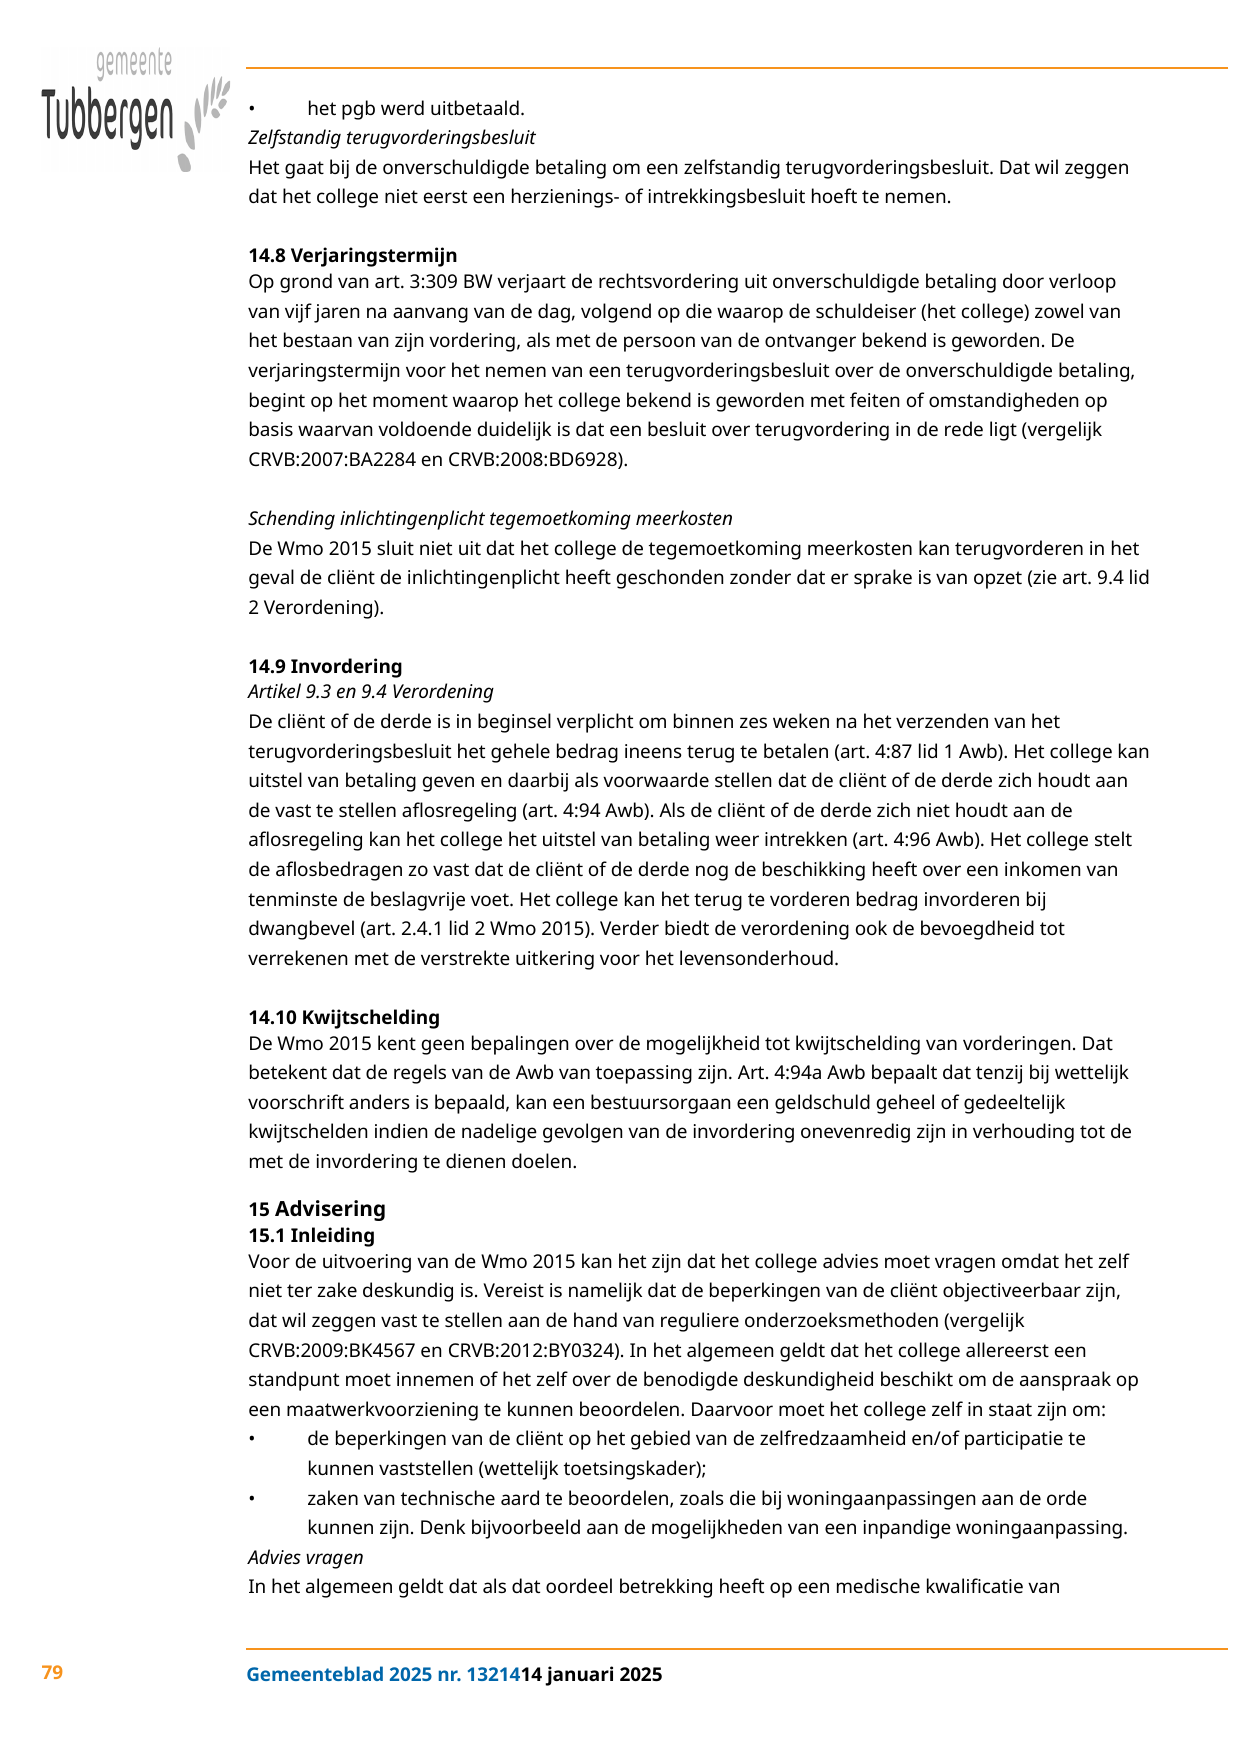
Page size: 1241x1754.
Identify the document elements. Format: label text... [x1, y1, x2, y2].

picture [41, 47, 231, 172]
text Op grond van art. 3:309 BW verjaart de rechtsvordering uit onverschuldigde betaling door verloop van vijf jaren na aanvang van de dag, volgend op die waarop de schuldeiser (het college) zowel van het bestaan van zijn vordering, als met de persoon van de ontvanger bekend is geworden. De verjaringstermijn voor het nemen van een terugvorderingsbesluit over de onverschuldigde betaling, begint op het moment waarop het college bekend is geworden met feiten of omstandigheden op basis waarvan voldoende duidelijk is dat een besluit over terugvordering in de rede ligt (vergelijk CRVB:2007:BA2284 en CRVB:2008:BD6928). [248, 268, 1152, 472]
text In het algemeen geldt dat als dat oordeel betrekking heeft op een medische kwalificatie van [248, 1573, 1152, 1599]
text Advies vragen [248, 1544, 1152, 1569]
text Schending inlichtingenplicht tegemoetkoming meerkosten [248, 505, 1152, 531]
list de beperkingen van de cliënt op het gebied van de zelfredzaamheid en/of participatie te kunnen vaststellen (wettelijk toetsingskader); [248, 1426, 1152, 1481]
text De Wmo 2015 kent geen bepalingen over de mogelijkheid tot kwijtschelding van vorderingen. Dat betekent dat de regels van de Awb van toepassing zijn. Art. 4:94a Awb bepaalt dat tenzij bij wettelijk voorschrift anders is bepaald, kan een bestuursorgaan een geldschuld geheel of gedeeltelijk kwijtschelden indien de nadelige gevolgen van de invordering onevenredig zijn in verhouding tot de met de invordering te dienen doelen. [248, 1030, 1152, 1174]
text 15.1 Inleiding [248, 1222, 1152, 1248]
text Voor de uitvoering van de Wmo 2015 kan het zijn dat het college advies moet vragen omdat het zelf niet ter zake deskundig is. Vereist is namelijk dat de beperkingen van de cliënt objectiveerbaar zijn, dat wil zeggen vast te stellen aan de hand van reguliere onderzoeksmethoden (vergelijk CRVB:2009:BK4567 en CRVB:2012:BY0324). In het algemeen geldt dat het college allereerst een standpunt moet innemen of het zelf over de benodigde deskundigheid beschikt om de aanspraak op een maatwerkvoorziening te kunnen beoordelen. Daarvoor moet het college zelf in staat zijn om: [248, 1248, 1152, 1422]
text De cliënt of de derde is in beginsel verplicht om binnen zes weken na het verzenden van het terugvorderingsbesluit het gehele bedrag ineens terug te betalen (art. 4:87 lid 1 Awb). Het college kan uitstel van betaling geven en daarbij als voorwaarde stellen dat de cliënt of de derde zich houdt aan de vast te stellen aflosregeling (art. 4:94 Awb). Als de cliënt of de derde zich niet houdt aan de aflosregeling kan het college het uitstel van betaling weer intrekken (art. 4:96 Awb). Het college stelt de aflosbedragen zo vast dat de cliënt of de derde nog de beschikking heeft over een inkomen van tenminste de beslagvrije voet. Het college kan het terug te vorderen bedrag invorderen bij dwangbevel (art. 2.4.1 lid 2 Wmo 2015). Verder biedt de verordening ook de bevoegdheid tot verrekenen met de verstrekte uitkering voor het levensonderhoud. [248, 708, 1152, 971]
text Zelfstandig terugvorderingsbesluit [248, 124, 1152, 150]
list zaken van technische aard te beoordelen, zoals die bij woningaanpassingen aan de orde kunnen zijn. Denk bijvoorbeeld aan de mogelijkheden van een inpandige woningaanpassing. [248, 1485, 1152, 1540]
text 14.10 Kwijtschelding [248, 1004, 1152, 1030]
text Het gaat bij de onverschuldigde betaling om een zelfstandig terugvorderingsbesluit. Dat wil zeggen dat het college niet eerst een herzienings- of intrekkingsbesluit hoeft te nemen. [248, 154, 1152, 209]
text 14.8 Verjaringstermijn [248, 243, 1152, 268]
list het pgb werd uitbetaald. [248, 95, 1152, 121]
text Artikel 9.3 en 9.4 Verordening [248, 679, 1152, 704]
text 14.9 Invordering [248, 653, 1152, 679]
text 15 Advisering [248, 1194, 1152, 1222]
text De Wmo 2015 sluit niet uit dat het college de tegemoetkoming meerkosten kan terugvorderen in het geval de cliënt de inlichtingenplicht heeft geschonden zonder dat er sprake is van opzet (zie art. 9.4 lid 2 Verordening). [248, 535, 1152, 619]
